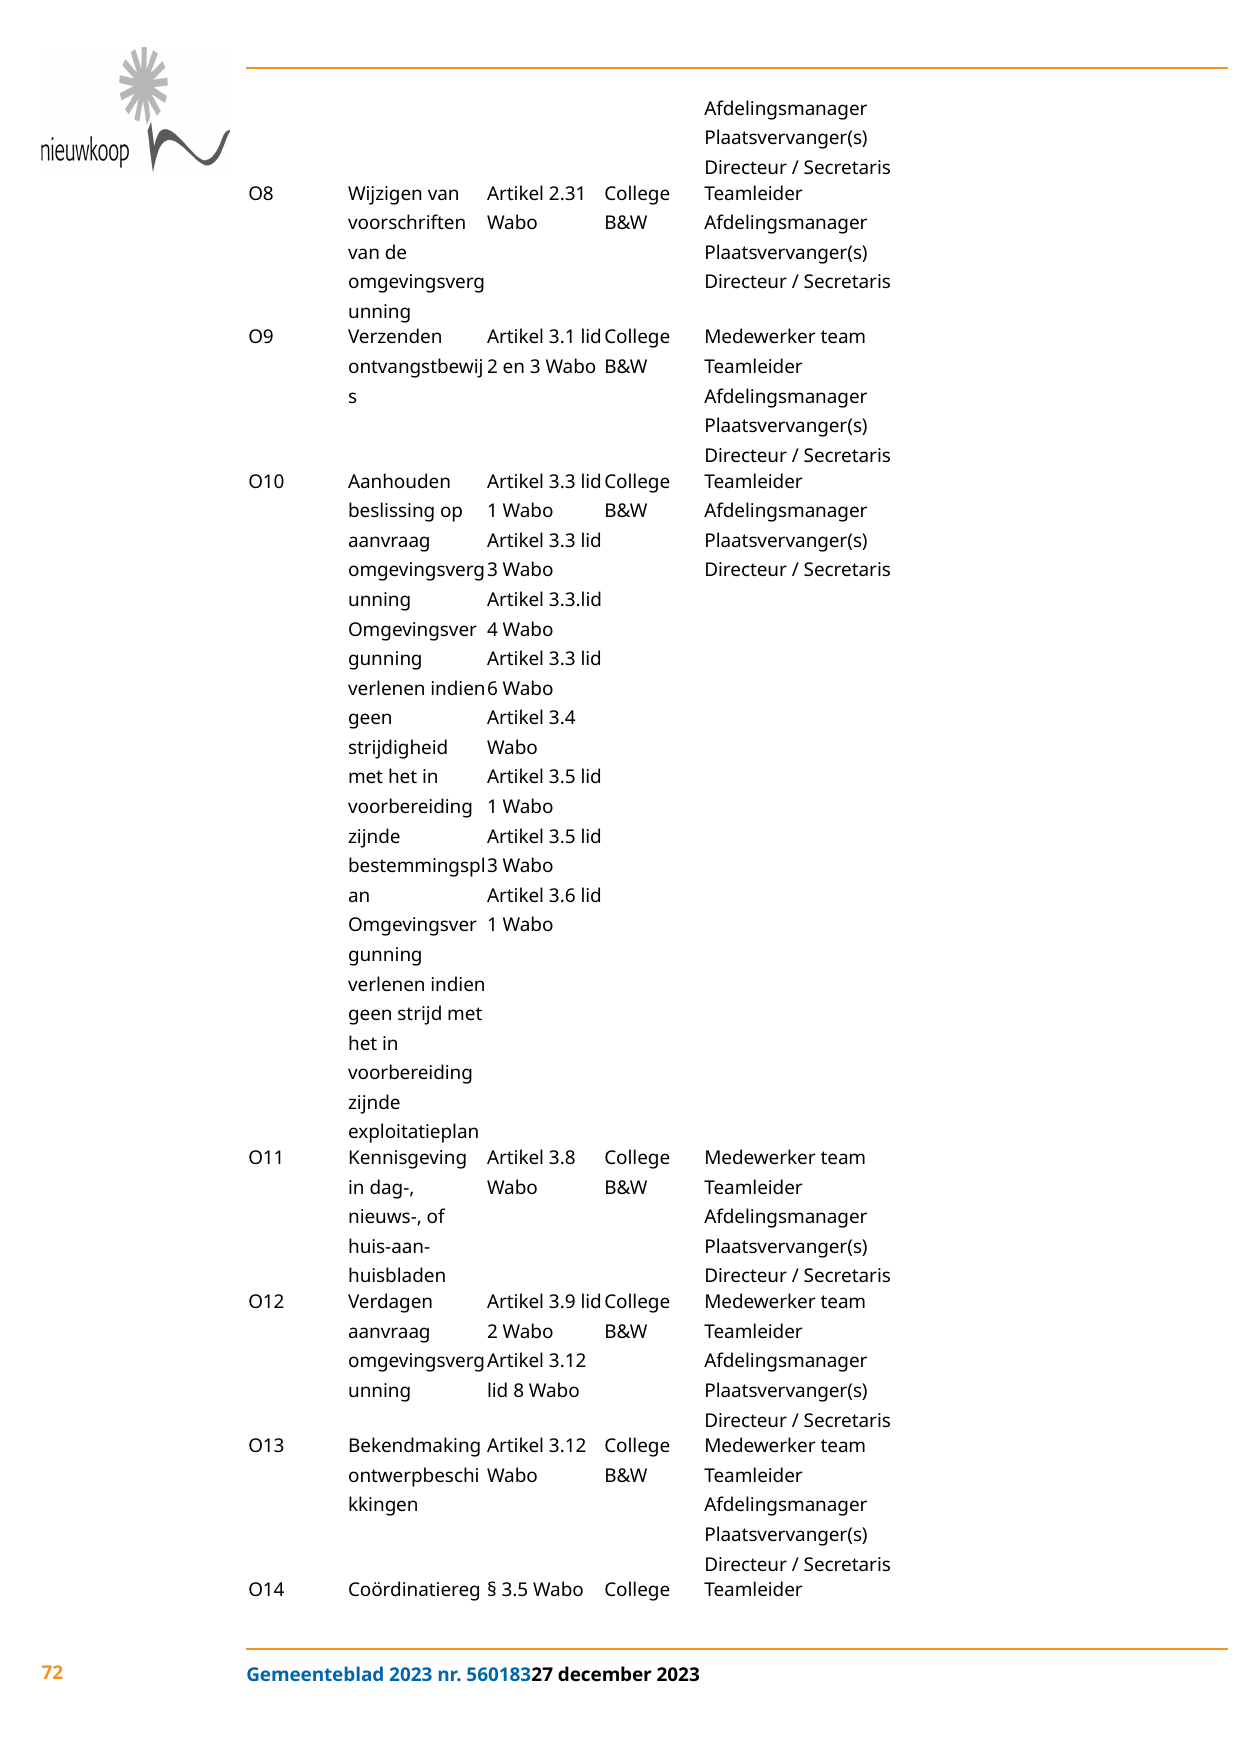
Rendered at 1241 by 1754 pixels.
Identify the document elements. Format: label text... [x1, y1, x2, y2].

table_cell Teamleider Afdelingsmanager Plaatsvervanger(s) Directeur / Secretaris [704, 468, 939, 1144]
table_cell O8 [248, 180, 348, 324]
table_cell Verdagen aanvraag omgevingsvergunning [348, 1289, 487, 1432]
table_cell [1039, 95, 1152, 180]
table_cell Artikel 3.8 Wabo [487, 1144, 604, 1288]
table_cell O14 [248, 1577, 348, 1602]
table_cell Teamleider Afdelingsmanager Plaatsvervanger(s) Directeur / Secretaris [704, 180, 939, 324]
table_cell [939, 95, 1039, 180]
table_cell College B&W [604, 468, 704, 1144]
table_cell [1039, 180, 1152, 324]
table_cell [1039, 1289, 1152, 1432]
table_cell [939, 1577, 1039, 1602]
table_cell [1039, 324, 1152, 468]
table_cell Bekendmaking ontwerpbeschikkingen [348, 1433, 487, 1577]
table_cell College [604, 1577, 704, 1602]
picture [41, 47, 231, 172]
table_cell [348, 95, 487, 180]
table_cell College B&W [604, 1289, 704, 1432]
table_cell Medewerker team Teamleider Afdelingsmanager Plaatsvervanger(s) Directeur / Secretaris [704, 1289, 939, 1432]
table_cell Artikel 3.3 lid 1 Wabo Artikel 3.3 lid 3 Wabo Artikel 3.3.lid 4 Wabo Artikel 3.3 lid 6 Wabo Artikel 3.4 Wabo Artikel 3.5 lid 1 Wabo Artikel 3.5 lid 3 Wabo Artikel 3.6 lid 1 Wabo [487, 468, 604, 1144]
table_cell [939, 324, 1039, 468]
table_cell Artikel 2.31 Wabo [487, 180, 604, 324]
table_cell § 3.5 Wabo [487, 1577, 604, 1602]
table_cell O9 [248, 324, 348, 468]
table_cell Wijzigen van voorschriften van de omgevingsvergunning [348, 180, 487, 324]
table_cell [1039, 1577, 1152, 1602]
table_cell [487, 95, 604, 180]
table_cell College B&W [604, 1144, 704, 1288]
table_cell Artikel 3.12 Wabo [487, 1433, 604, 1577]
table_cell Artikel 3.1 lid 2 en 3 Wabo [487, 324, 604, 468]
table_cell Medewerker team Teamleider Afdelingsmanager Plaatsvervanger(s) Directeur / Secretaris [704, 1144, 939, 1288]
table_cell College B&W [604, 180, 704, 324]
table_cell Afdelingsmanager Plaatsvervanger(s) Directeur / Secretaris [704, 95, 939, 180]
table_cell Medewerker team Teamleider Afdelingsmanager Plaatsvervanger(s) Directeur / Secretaris [704, 1433, 939, 1577]
table_cell [939, 1433, 1039, 1577]
table_cell O11 [248, 1144, 348, 1288]
table_cell [604, 95, 704, 180]
table_cell Verzenden ontvangstbewijs [348, 324, 487, 468]
table_cell Kennisgeving in dag-, nieuws-, of huis-aan-huisbladen [348, 1144, 487, 1288]
table_cell Aanhouden beslissing op aanvraag omgevingsvergunning Omgevingsvergunning verlenen indien geen strijdigheid met het in voorbereiding zijnde bestemmingsplan Omgevingsvergunning verlenen indien geen strijd met het in voorbereiding zijnde exploitatieplan [348, 468, 487, 1144]
table_cell Teamleider [704, 1577, 939, 1602]
table_cell [1039, 468, 1152, 1144]
table_cell Coördinatiereg [348, 1577, 487, 1602]
table_cell [1039, 1144, 1152, 1288]
table_cell College B&W [604, 324, 704, 468]
table_cell O10 [248, 468, 348, 1144]
table_cell College B&W [604, 1433, 704, 1577]
table_cell [939, 468, 1039, 1144]
table_cell [939, 180, 1039, 324]
table_cell [939, 1289, 1039, 1432]
table_cell Artikel 3.9 lid 2 Wabo Artikel 3.12 lid 8 Wabo [487, 1289, 604, 1432]
table_cell Medewerker team Teamleider Afdelingsmanager Plaatsvervanger(s) Directeur / Secretaris [704, 324, 939, 468]
table_cell O12 [248, 1289, 348, 1432]
table_cell [1039, 1433, 1152, 1577]
table_cell O13 [248, 1433, 348, 1577]
table_cell [939, 1144, 1039, 1288]
table_cell [248, 95, 348, 180]
